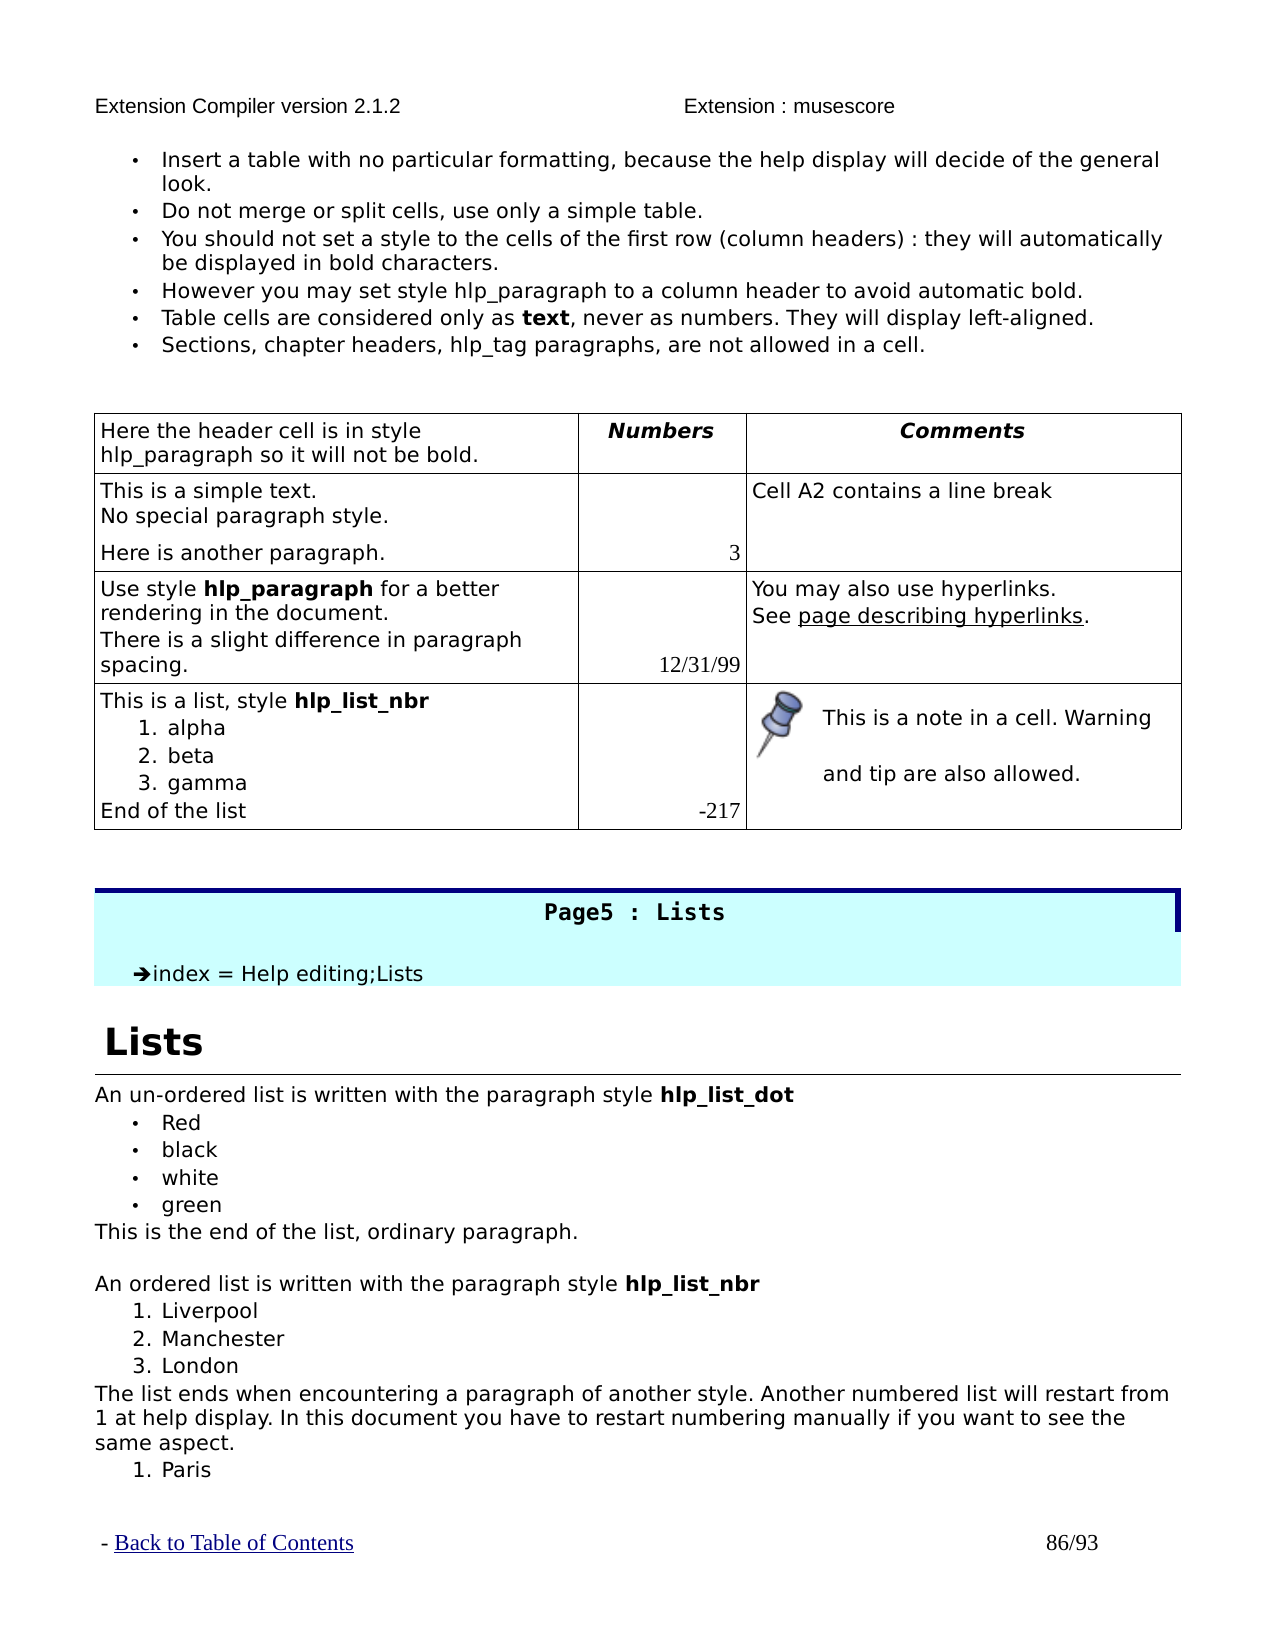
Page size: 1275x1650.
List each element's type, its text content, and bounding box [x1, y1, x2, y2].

table_cell This is a note in a cell. Warning and tip are also allowed. [747, 684, 1181, 829]
text An un-ordered list is written with the paragraph style hlp_list_dot [94, 1083, 1181, 1108]
list black [132, 1138, 1181, 1162]
table_cell 3 [579, 474, 746, 571]
list Insert a table with no particular formatting, because the help display will decide of the general look. [132, 147, 1181, 196]
list Manchester [132, 1327, 1181, 1351]
table_header Comments [747, 414, 1181, 473]
table_cell Cell A2 contains a line break [747, 474, 1181, 571]
list white [132, 1165, 1181, 1190]
table_cell 12/31/99 [579, 572, 746, 683]
list However you may set style hlp_paragraph to a column header to avoid automatic bold. [132, 279, 1181, 303]
list Do not merge or split cells, use only a simple table. [132, 199, 1181, 224]
list green [132, 1193, 1181, 1217]
picture [752, 689, 808, 761]
list Liverpool [132, 1299, 1181, 1324]
table_cell -217 [579, 684, 746, 829]
text Lists [94, 1011, 1181, 1074]
table_cell This is a list, style hlp_list_nbr alpha beta gamma End of the list [95, 684, 578, 829]
list London [132, 1354, 1181, 1379]
text The list ends when encountering a paragraph of another style. Another numbered list will restart from 1 at help display. In this document you have to restart numbering manually if you want to see the same aspect. [94, 1382, 1181, 1455]
table_cell This is a simple text. No special paragraph style. Here is another paragraph. [95, 474, 578, 571]
list Table cells are considered only as text, never as numbers. They will display left-aligned. [132, 306, 1181, 331]
text An ordered list is written with the paragraph style hlp_list_nbr [94, 1248, 1181, 1297]
table_header Here the header cell is in style hlp_paragraph so it will not be bold. [95, 414, 578, 473]
list Red [132, 1111, 1181, 1135]
list Sections, chapter headers, hlp_tag paragraphs, are not allowed in a cell. [132, 333, 1181, 358]
table_cell Use style hlp_paragraph for a better rendering in the document. There is a slight difference in paragraph spacing. [95, 572, 578, 683]
list You should not set a style to the cells of the first row (column headers) : they will automatically be displayed in bold characters. [132, 227, 1181, 276]
table_cell You may also use hyperlinks. See page describing hyperlinks. [747, 572, 1181, 683]
text Page5 : Lists [94, 889, 1175, 932]
list index = Help editing;Lists [94, 961, 1181, 986]
list Paris [132, 1458, 1181, 1482]
table_header Numbers [579, 414, 746, 473]
text This is the end of the list, ordinary paragraph. [94, 1220, 1181, 1245]
